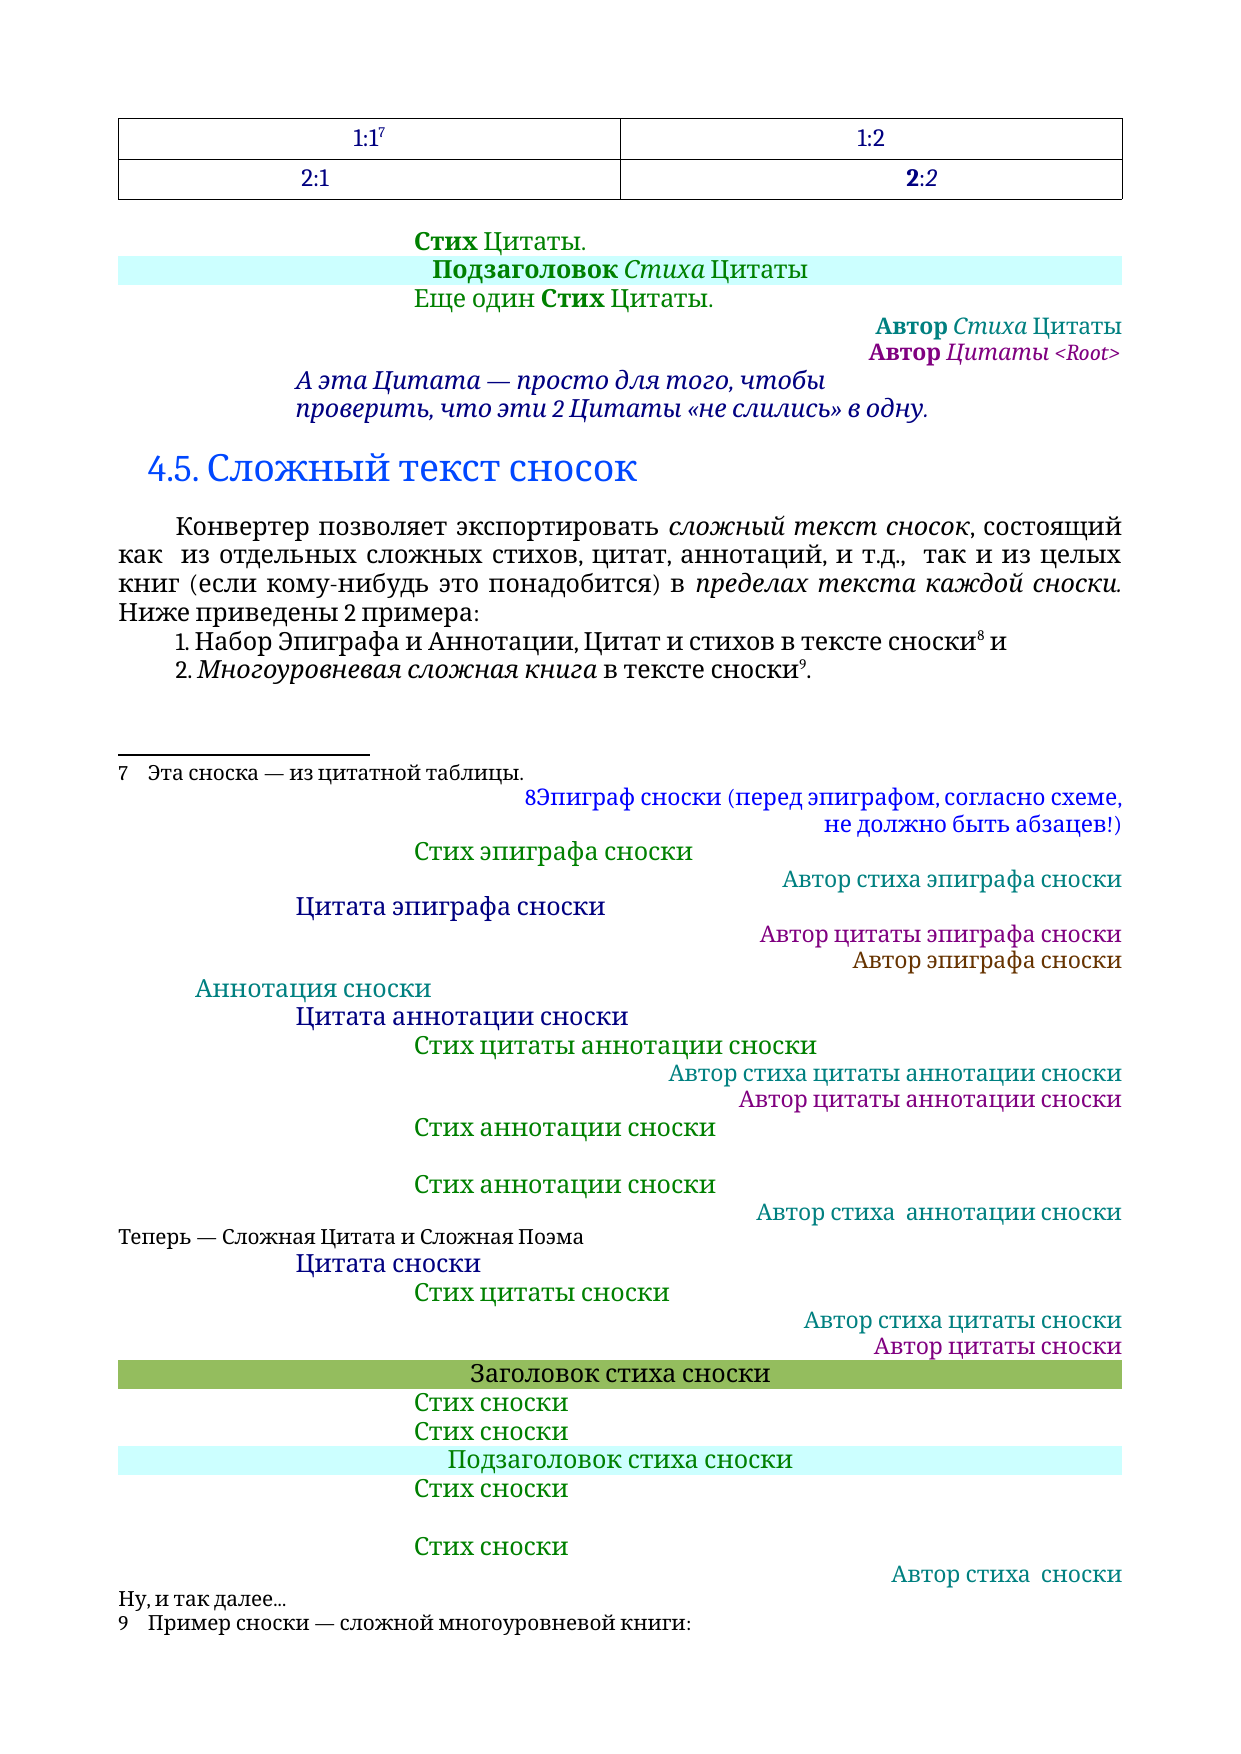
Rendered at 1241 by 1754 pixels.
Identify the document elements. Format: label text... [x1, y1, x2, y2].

text 4.5. Сложный текст сносок [148, 448, 1122, 491]
subtitle Подзаголовок Стиха Цитаты [118, 256, 1122, 285]
text Стих сноски [413, 1389, 1063, 1418]
table_header 1:1 [119, 119, 620, 158]
text Автор цитаты сноски [325, 1334, 1122, 1360]
text Стих сноски [413, 1475, 1063, 1504]
table_cell 2:2 [621, 160, 1122, 199]
table_cell 2:1 [119, 160, 620, 199]
text Автор стиха цитаты аннотации сноски [502, 1061, 1122, 1087]
text Пример сноски — сложной многоуровневой книги: [118, 1612, 1122, 1636]
subtitle Подзаголовок стиха сноски [118, 1446, 1122, 1475]
text Стих аннотации сноски [413, 1171, 1063, 1200]
text Цитата эпиграфа сноски [295, 893, 945, 922]
text Стих эпиграфа сноски [413, 838, 1063, 867]
text Автор стиха аннотации сноски [502, 1200, 1122, 1226]
text 2. Многоуровневая сложная книга в тексте сноски. [118, 656, 1122, 685]
text Теперь — Сложная Цитата и Сложная Поэма [118, 1226, 1122, 1250]
text Автор Цитаты <Root> [325, 340, 1122, 367]
text Автор Стиха Цитаты [502, 314, 1122, 340]
text Автор эпиграфа сноски [502, 948, 1122, 974]
text Автор стиха эпиграфа сноски [502, 867, 1122, 893]
text Ну, и так далее... [118, 1588, 1122, 1612]
text Стих цитаты аннотации сноски [413, 1032, 1063, 1061]
text Стих аннотации сноски [413, 1113, 1063, 1142]
text Автор стиха сноски [502, 1561, 1122, 1588]
text Цитата сноски [295, 1250, 945, 1279]
text Автор стиха цитаты сноски [502, 1307, 1122, 1334]
text Стих сноски [413, 1418, 1063, 1446]
text Автор цитаты эпиграфа сноски [325, 922, 1122, 948]
text Стих цитаты сноски [413, 1279, 1063, 1307]
text А эта Цитата — просто для того, чтобы проверить, что эти 2 Цитаты «не слились» в одну. [295, 367, 945, 424]
text Эпиграф сноски (перед эпиграфом, согласно схеме, не должно быть абзацев!) [472, 785, 1122, 838]
text Стих Цитаты. [413, 228, 1063, 256]
text 1. Набор Эпиграфа и Аннотации, Цитат и стихов в тексте сноски и [118, 627, 1122, 656]
text Цитата аннотации сноски [295, 1003, 945, 1032]
title Заголовок стиха сноски [118, 1360, 1122, 1389]
text Конвертер позволяет экспортировать сложный текст сносок, состоящий как из отдельных сложных стихов, цитат, аннотаций, и т.д., так и из целых книг (если кому-нибудь это понадобится) в пределах текста каждой сноски. Ниже приведены 2 примера: [118, 512, 1122, 627]
text Аннотация сноски [118, 974, 1122, 1003]
text Стих сноски [413, 1533, 1063, 1561]
table_header 1:2 [621, 119, 1122, 158]
text Еще один Стих Цитаты. [413, 285, 1063, 314]
text Автор цитаты аннотации сноски [325, 1087, 1122, 1113]
